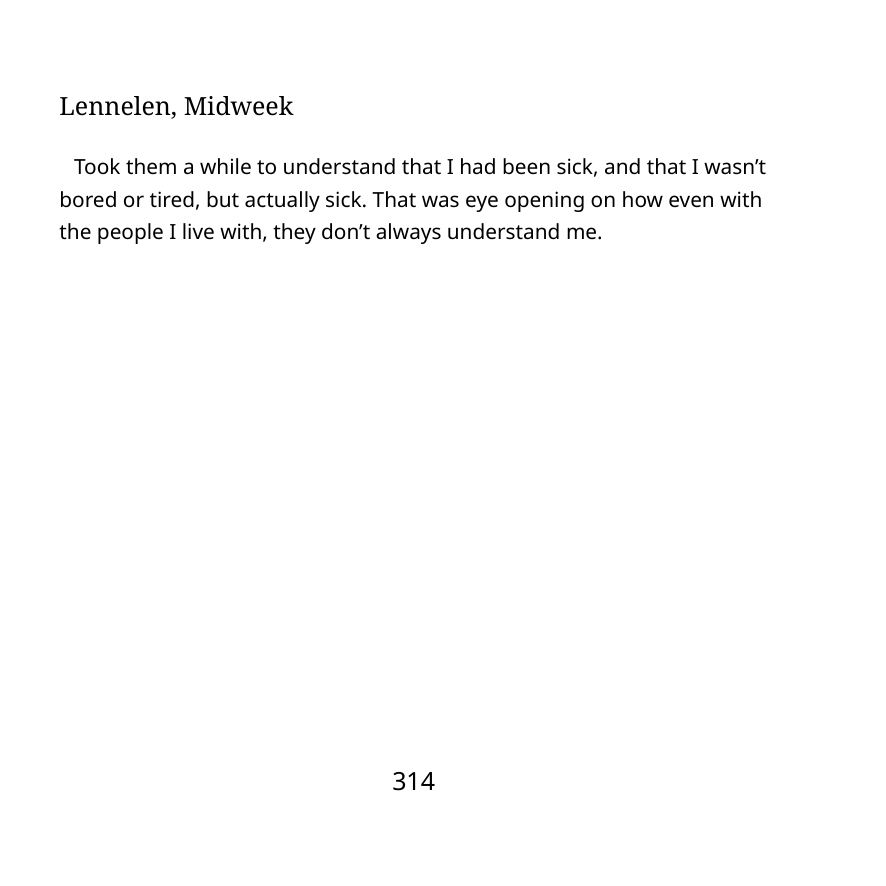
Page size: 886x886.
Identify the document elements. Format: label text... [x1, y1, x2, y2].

subtitle Lennelen, Midweek [59, 88, 768, 123]
text Took them a while to understand that I had been sick, and that I wasn’t bored or tired, but actually sick. That was eye opening on how even with the people I live with, they don’t always understand me. [59, 152, 768, 246]
